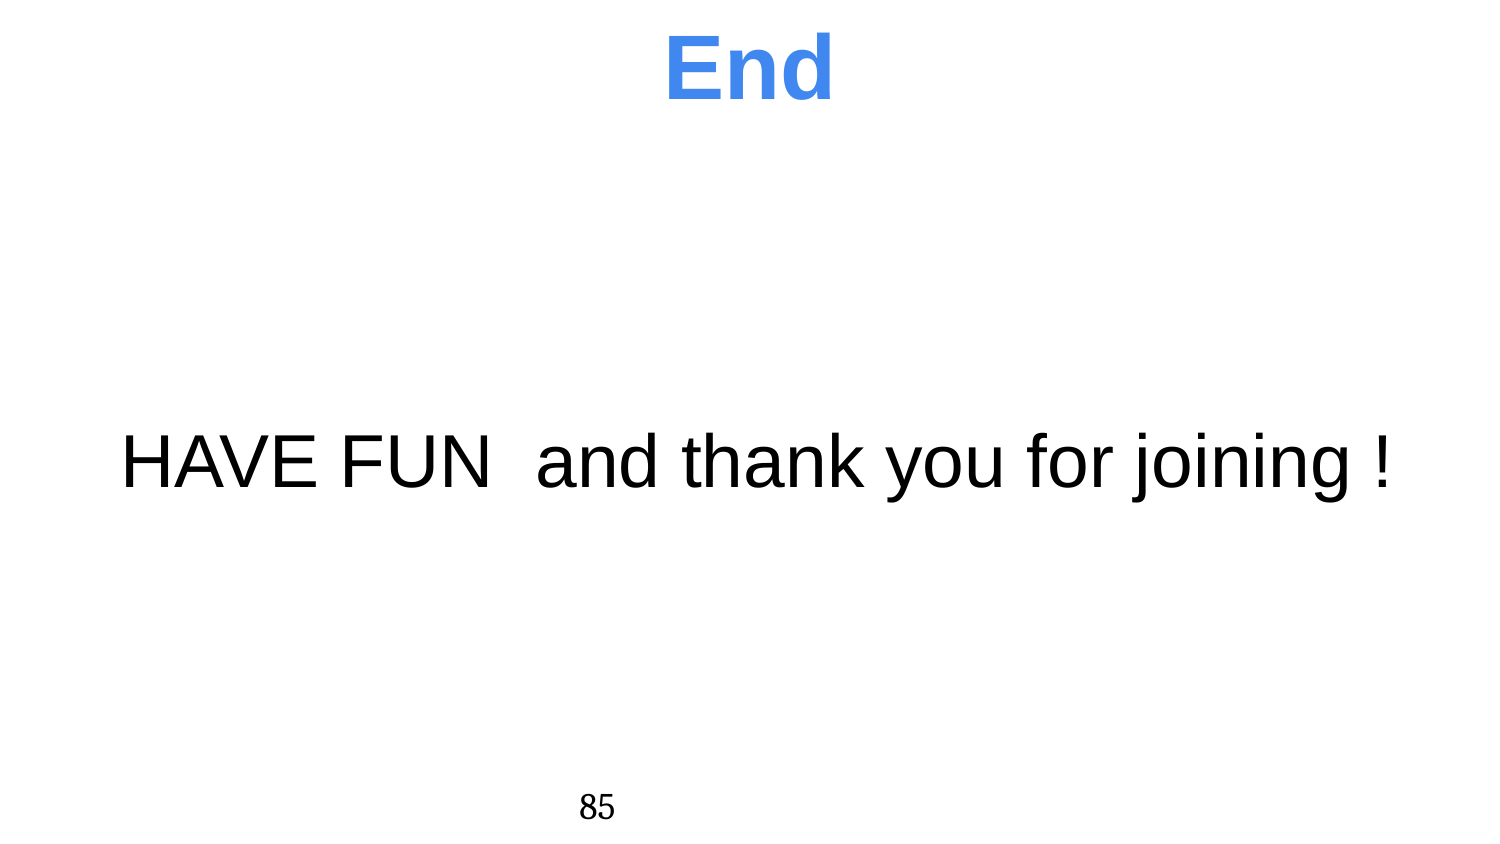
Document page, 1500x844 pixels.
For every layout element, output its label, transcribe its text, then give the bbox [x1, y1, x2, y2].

text_box [475, 782, 631, 827]
text_box End [75, 10, 1425, 115]
text_box HAVE FUN and thank you for joining ! [74, 142, 1440, 783]
